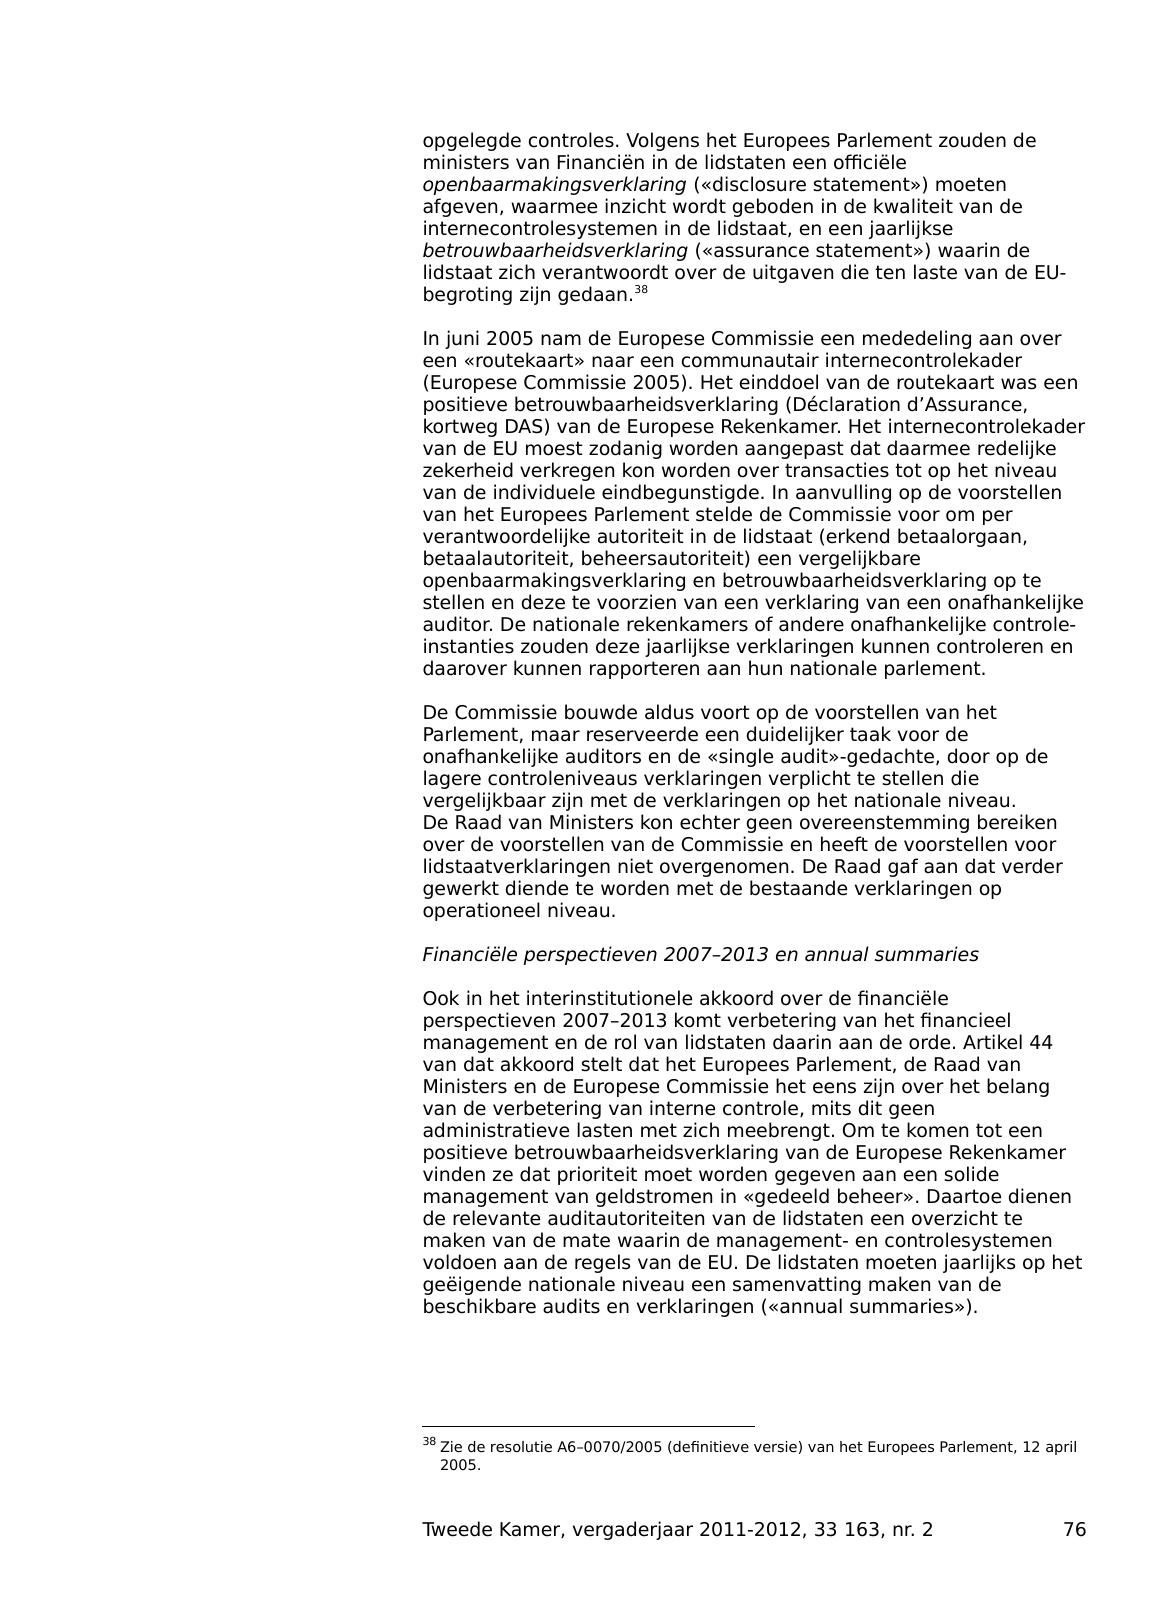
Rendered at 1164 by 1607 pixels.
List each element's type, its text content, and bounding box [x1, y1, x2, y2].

text De Commissie bouwde aldus voort op de voorstellen van het Parlement, maar reserveerde een duidelijker taak voor de onafhankelijke auditors en de «single audit»-gedachte, door op de lagere controleniveaus verklaringen verplicht te stellen die vergelijkbaar zijn met de verklaringen op het nationale niveau. [422, 702, 1087, 812]
text opgelegde controles. Volgens het Europees Parlement zouden de ministers van Financiën in de lidstaten een officiële openbaarmakingsverklaring («disclosure statement») moeten afgeven, waarmee inzicht wordt geboden in de kwaliteit van de internecontrolesystemen in de lidstaat, en een jaarlijkse betrouwbaarheidsverklaring («assurance statement») waarin de lidstaat zich verantwoordt over de uitgaven die ten laste van de EU-begroting zijn gedaan. [422, 130, 1087, 306]
text De Raad van Ministers kon echter geen overeenstemming bereiken over de voorstellen van de Commissie en heeft de voorstellen voor lidstaatverklaringen niet overgenomen. De Raad gaf aan dat verder gewerkt diende te worden met de bestaande verklaringen op operationeel niveau. [422, 812, 1087, 922]
subtitle Financiële perspectieven 2007–2013 en annual summaries [422, 944, 1087, 966]
text Ook in het interinstitutionele akkoord over de financiële perspectieven 2007–2013 komt verbetering van het financieel management en de rol van lidstaten daarin aan de orde. Artikel 44 van dat akkoord stelt dat het Europees Parlement, de Raad van Ministers en de Europese Commissie het eens zijn over het belang van de verbetering van interne controle, mits dit geen administratieve lasten met zich meebrengt. Om te komen tot een positieve betrouwbaarheidsverklaring van de Europese Rekenkamer vinden ze dat prioriteit moet worden gegeven aan een solide management van geldstromen in «gedeeld beheer». Daartoe dienen de relevante auditautoriteiten van de lidstaten een overzicht te maken van de mate waarin de management- en controlesystemen voldoen aan de regels van de EU. De lidstaten moeten jaarlijks op het geëigende nationale niveau een samenvatting maken van de beschikbare audits en verklaringen («annual summaries»). [422, 988, 1087, 1318]
text In juni 2005 nam de Europese Commissie een mededeling aan over een «routekaart» naar een communautair internecontrolekader (Europese Commissie 2005). Het einddoel van de routekaart was een positieve betrouwbaarheidsverklaring (Déclaration d’Assurance, kortweg DAS) van de Europese Rekenkamer. Het internecontrolekader van de EU moest zodanig worden aangepast dat daarmee redelijke zekerheid verkregen kon worden over transacties tot op het niveau van de individuele eindbegunstigde. In aanvulling op de voorstellen van het Europees Parlement stelde de Commissie voor om per verantwoordelijke autoriteit in de lidstaat (erkend betaalorgaan, betaalautoriteit, beheersautoriteit) een vergelijkbare openbaarmakingsverklaring en betrouwbaarheidsverklaring op te stellen en deze te voorzien van een verklaring van een onafhankelijke auditor. De nationale rekenkamers of andere onafhankelijke controle-instanties zouden deze jaarlijkse verklaringen kunnen controleren en daarover kunnen rapporteren aan hun nationale parlement. [422, 328, 1087, 679]
text Zie de resolutie A6–0070/2005 (definitieve versie) van het Europees Parlement, 12 april 2005. [422, 1435, 1087, 1474]
